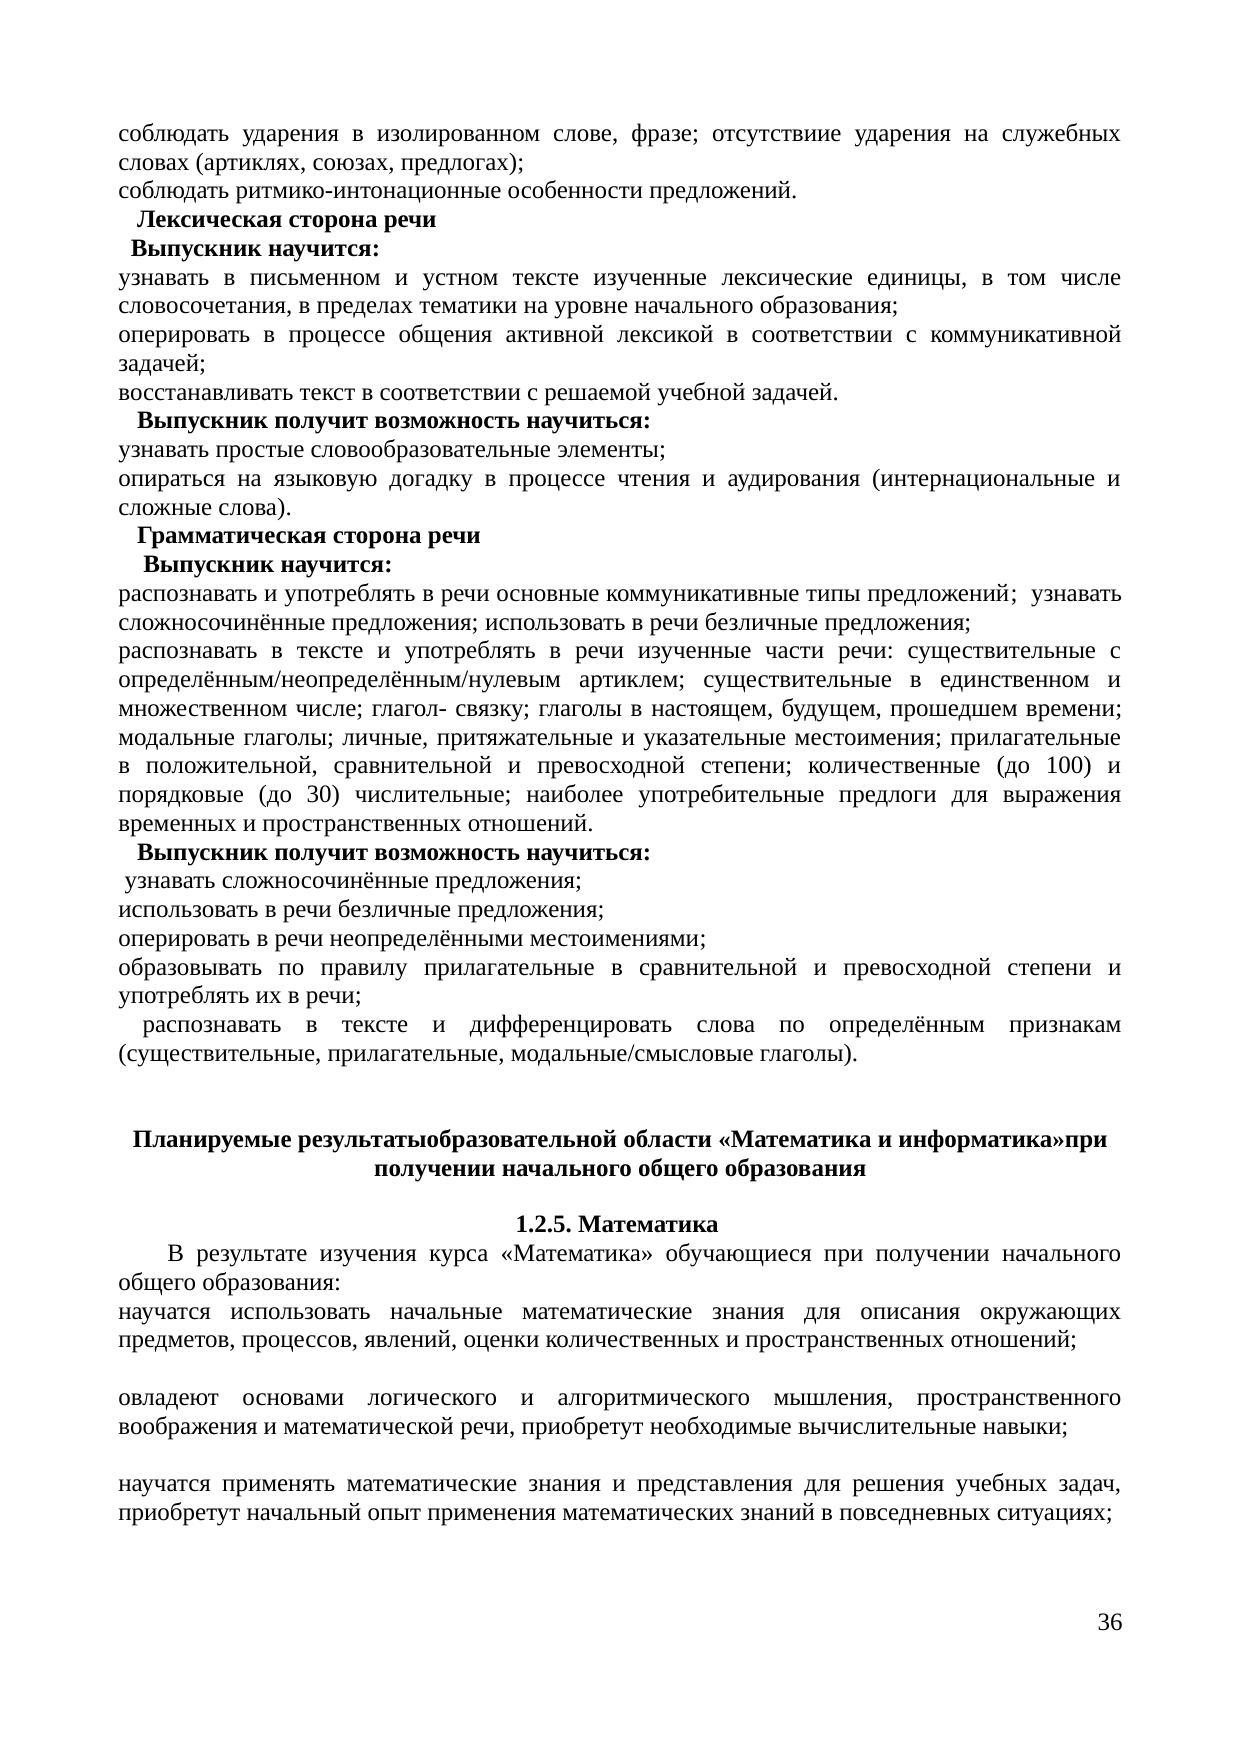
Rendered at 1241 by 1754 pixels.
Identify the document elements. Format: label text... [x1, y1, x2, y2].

text Лексическая сторона речи [118, 204, 1122, 233]
text опираться на языковую догадку в процессе чтения и аудирования (интернациональные и сложные слова). [118, 463, 1122, 521]
text узнавать простые словообразовательные элементы; [118, 434, 1122, 463]
text 1.2.5. Математика [118, 1209, 1122, 1238]
text образовывать по правилу прилагательные в сравнительной и превосходной степени и употреблять их в речи; [118, 952, 1122, 1009]
text распознавать в тексте и дифференцировать слова по определённым признакам (существительные, прилагательные, модальные/смысловые глаголы). [118, 1009, 1122, 1067]
text оперировать в процессе общения активной лексикой в соответствии с коммуникативной задачей; [118, 319, 1122, 377]
text распознавать в тексте и употреблять в речи изученные части речи: существительные с определённым/неопределённым/нулевым артиклем; существительные в единственном и множественном числе; глагол- связку; глаголы в настоящем, будущем, прошедшем времени; модальные глаголы; личные, притяжательные и указательные местоимения; прилагательные в положительной, сравнительной и превосходной степени; количественные (до 100) и порядковые (до 30) числительные; наиболее употребительные предлоги для выражения временных и пространственных отношений. [118, 636, 1122, 837]
text Выпускник получит возможность научиться: [118, 837, 1122, 866]
text узнавать в письменном и устном тексте изученные лексические единицы, в том числе словосочетания, в пределах тематики на уровне начального образования; [118, 262, 1122, 319]
text оперировать в речи неопределёнными местоимениями; [118, 923, 1122, 952]
text восстанавливать текст в соответствии с решаемой учебной задачей. [118, 377, 1122, 406]
text соблюдать ритмико-интонационные особенности предложений. [118, 176, 1122, 204]
text овладеют основами логического и алгоритмического мышления, пространственного воображения и математической речи, приобретут необходимые вычислительные навыки; [118, 1382, 1122, 1439]
text соблюдать ударения в изолированном слове, фразе; отсутствиие ударения на служебных словах (артиклях, союзах, предлогах); [118, 118, 1122, 176]
text узнавать сложносочинённые предложения; [118, 866, 1122, 894]
text Выпускник научится: [118, 549, 1122, 578]
text использовать в речи безличные предложения; [118, 894, 1122, 923]
text научатся применять математические знания и представления для решения учебных задач, приобретут начальный опыт применения математических знаний в повседневных ситуациях; [118, 1468, 1122, 1526]
text Грамматическая сторона речи [118, 521, 1122, 549]
text В результате изучения курса «Математика» обучающиеся при получении начального общего образования: [118, 1238, 1122, 1296]
text Выпускник получит возможность научиться: [118, 406, 1122, 434]
text распознавать и употреблять в речи основные коммуникативные типы предложений; узнавать сложносочинённые предложения; использовать в речи безличные предложения; [118, 578, 1122, 636]
text Выпускник научится: [118, 233, 1122, 262]
text научатся использовать начальные математические знания для описания окружающих предметов, процессов, явлений, оценки количественных и пространственных отношений; [118, 1296, 1122, 1353]
text Планируемые результатыобразовательной области «Математика и информатика»при получении начального общего образования [118, 1124, 1122, 1182]
